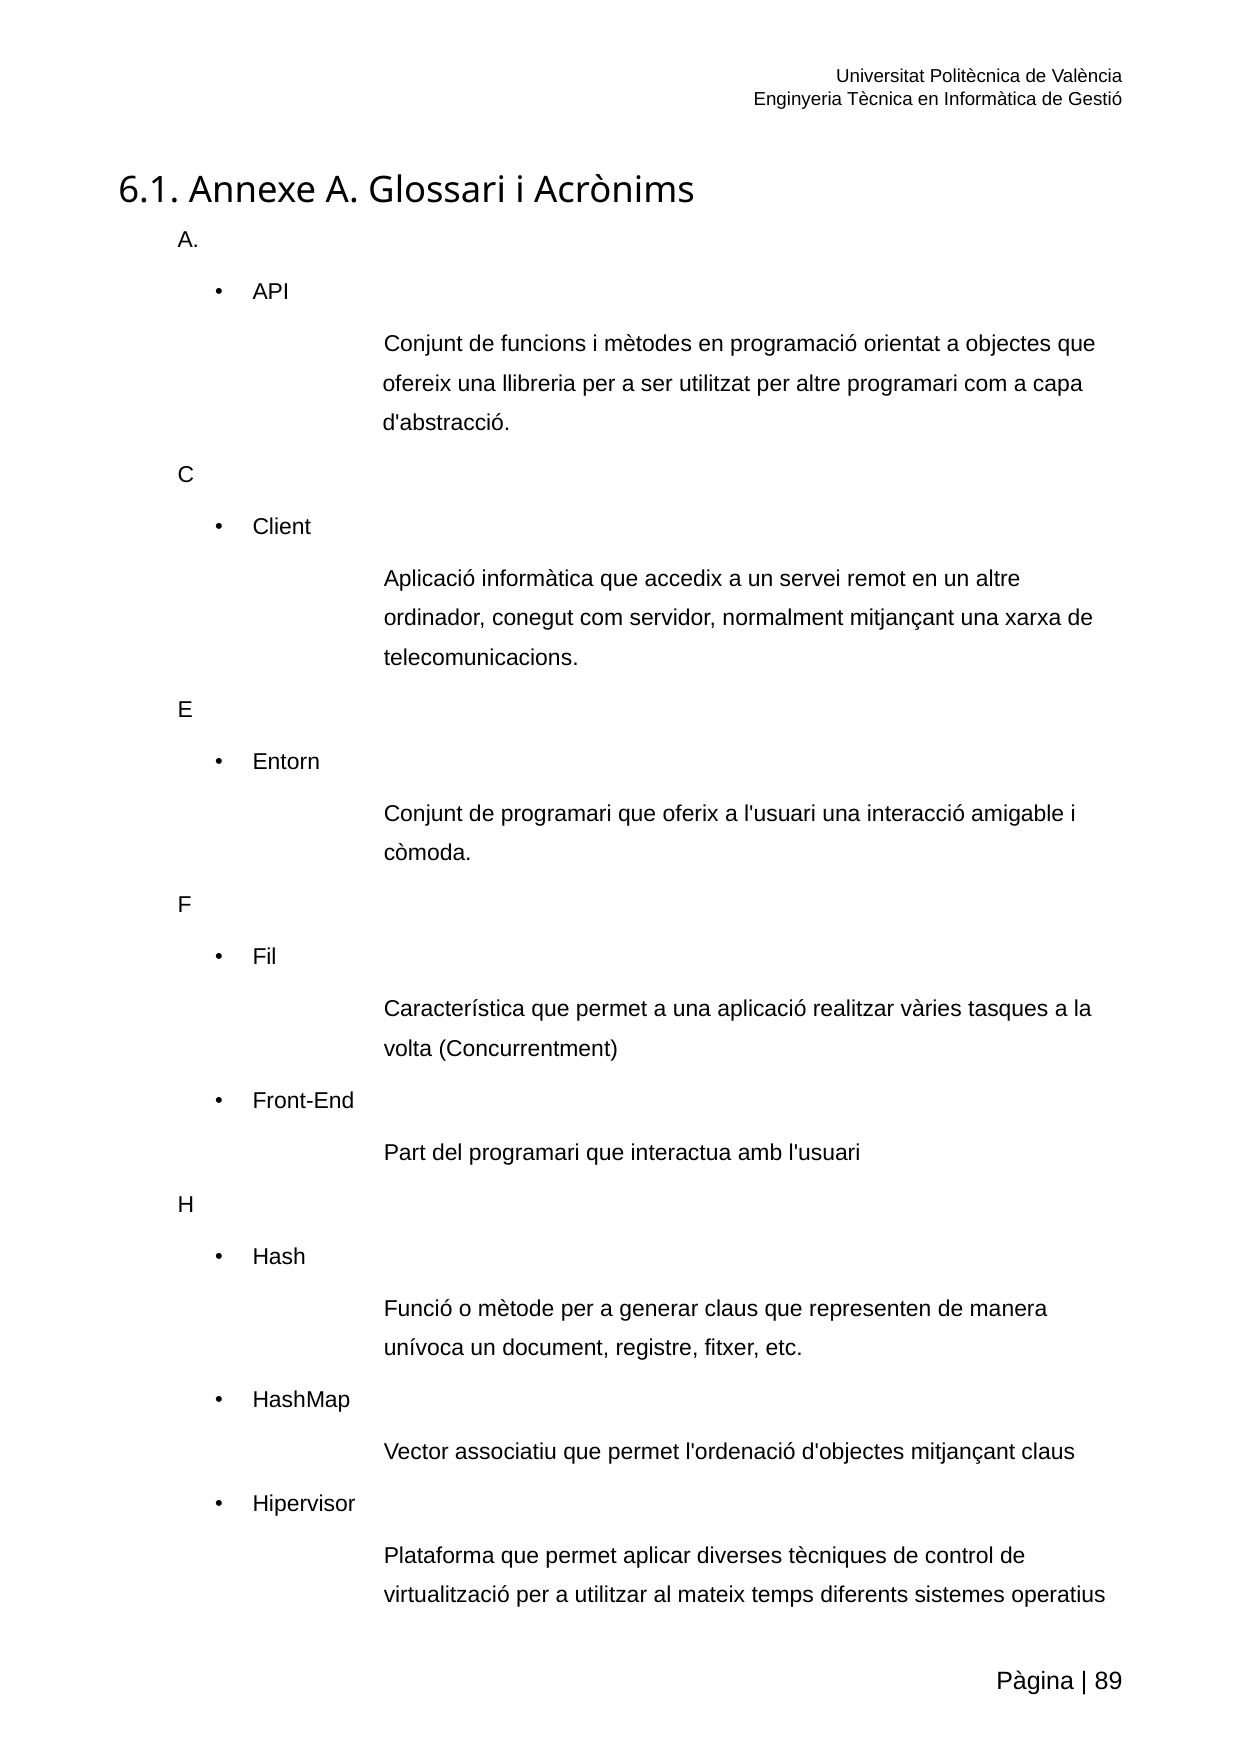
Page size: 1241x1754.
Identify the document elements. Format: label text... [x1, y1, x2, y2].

text F [177, 891, 1122, 918]
text Plataforma que permet aplicar diverses tècniques de control de virtualització per a utilitzar al mateix temps diferents sistemes operatius [383, 1542, 1122, 1608]
list Entorn [215, 748, 1122, 774]
list Fil [215, 943, 1122, 969]
text Funció o mètode per a generar claus que representen de manera unívoca un document, registre, fitxer, etc. [383, 1294, 1122, 1360]
list HashMap [215, 1386, 1122, 1412]
text Característica que permet a una aplicació realitzar vàries tasques a la volta (Concurrentment) [383, 995, 1122, 1061]
text H [177, 1191, 1122, 1217]
list Client [215, 513, 1122, 539]
subtitle 6.1. Annexe A. Glossari i Acrònims [118, 164, 1077, 213]
list A. [177, 226, 1122, 252]
list Hipervisor [215, 1490, 1122, 1516]
text Aplicació informàtica que accedix a un servei remot en un altre ordinador, conegut com servidor, normalment mitjançant una xarxa de telecomunicacions. [383, 565, 1122, 670]
list Front-End [215, 1087, 1122, 1113]
list API [215, 278, 1122, 304]
text Conjunt de funcions i mètodes en programació orientat a objectes que ofereix una llibreria per a ser utilitzat per altre programari com a capa d'abstracció. [382, 330, 1122, 435]
text E [177, 696, 1122, 722]
text C [177, 461, 1122, 487]
text Part del programari que interactua amb l'usuari [383, 1139, 1122, 1165]
list Hash [215, 1243, 1122, 1269]
text Conjunt de programari que oferix a l'usuari una interacció amigable i còmoda. [383, 800, 1122, 866]
text Vector associatiu que permet l'ordenació d'objectes mitjançant claus [383, 1438, 1122, 1464]
